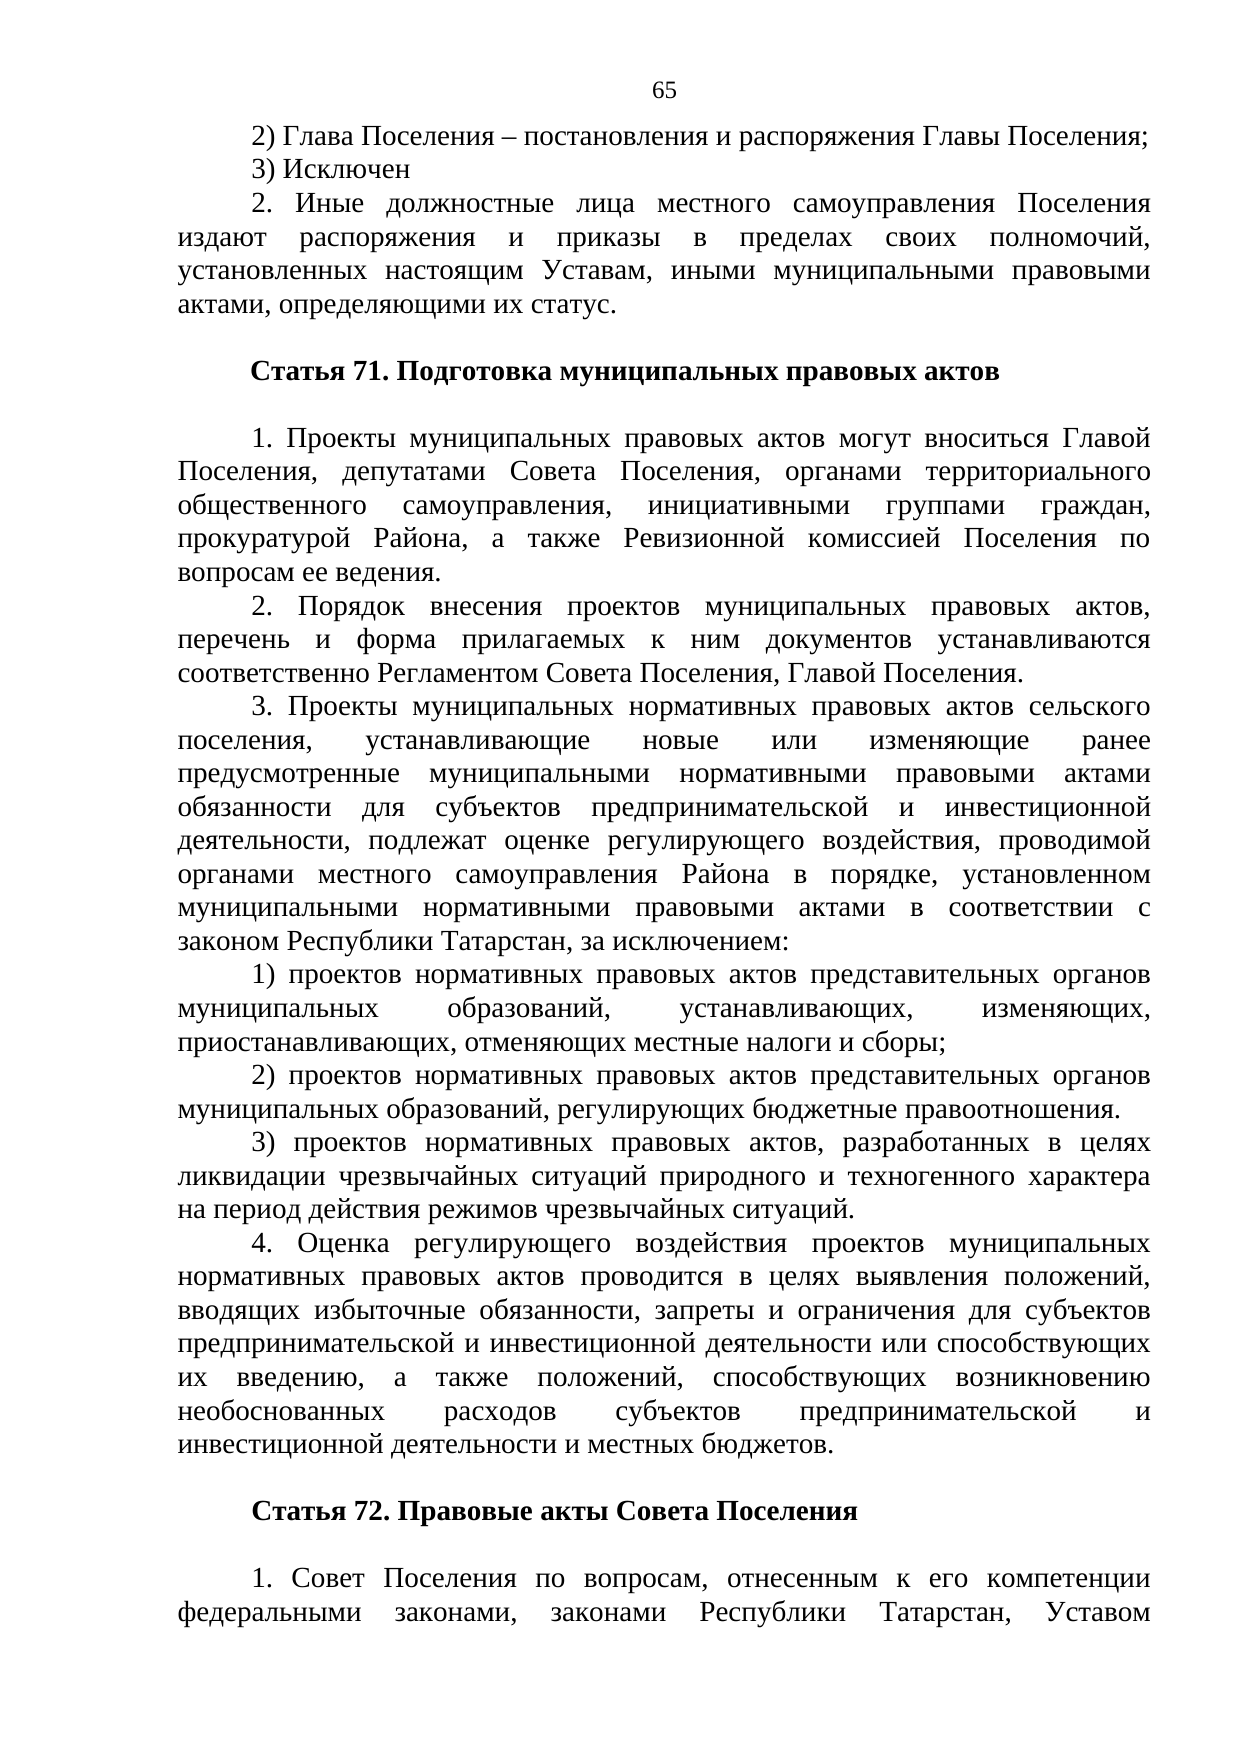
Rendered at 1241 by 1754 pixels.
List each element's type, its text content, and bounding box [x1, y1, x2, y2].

text 4. Оценка регулирующего воздействия проектов муниципальных нормативных правовых актов проводится в целях выявления положений, вводящих избыточные обязанности, запреты и ограничения для субъектов предпринимательской и инвестиционной деятельности или способствующих их введению, а также положений, способствующих возникновению необоснованных расходов субъектов предпринимательской и инвестиционной деятельности и местных бюджетов. [177, 1225, 1152, 1460]
text 3) проектов нормативных правовых актов, разработанных в целях ликвидации чрезвычайных ситуаций природного и техногенного характера на период действия режимов чрезвычайных ситуаций. [177, 1124, 1152, 1225]
text 1) проектов нормативных правовых актов представительных органов муниципальных образований, устанавливающих, изменяющих, приостанавливающих, отменяющих местные налоги и сборы; [177, 957, 1152, 1057]
text Статья 71. Подготовка муниципальных правовых актов [177, 353, 1152, 386]
text 2) Глава Поселения – постановления и распоряжения Главы Поселения; [177, 118, 1152, 152]
text Статья 72. Правовые акты Совета Поселения [177, 1493, 1152, 1527]
text 2. Порядок внесения проектов муниципальных правовых актов, перечень и форма прилагаемых к ним документов устанавливаются соответственно Регламентом Совета Поселения, Главой Поселения. [177, 588, 1152, 688]
text 2. Иные должностные лица местного самоуправления Поселения издают распоряжения и приказы в пределах своих полномочий, установленных настоящим Уставам, иными муниципальными правовыми актами, определяющими их статус. [177, 185, 1152, 319]
text 2) проектов нормативных правовых актов представительных органов муниципальных образований, регулирующих бюджетные правоотношения. [177, 1057, 1152, 1124]
text 3) Исключен [177, 152, 1152, 185]
text 1. Проекты муниципальных правовых актов могут вноситься Главой Поселения, депутатами Совета Поселения, органами территориального общественного самоуправления, инициативными группами граждан, прокуратурой Района, а также Ревизионной комиссией Поселения по вопросам ее ведения. [177, 420, 1152, 588]
text 3. Проекты муниципальных нормативных правовых актов сельского поселения, устанавливающие новые или изменяющие ранее предусмотренные муниципальными нормативными правовыми актами обязанности для субъектов предпринимательской и инвестиционной деятельности, подлежат оценке регулирующего воздействия, проводимой органами местного самоуправления Района в порядке, установленном муниципальными нормативными правовыми актами в соответствии с законом Республики Татарстан, за исключением: [177, 688, 1152, 957]
text 1. Совет Поселения по вопросам, отнесенным к его компетенции федеральными законами, законами Республики Татарстан, Уставом [177, 1560, 1152, 1627]
